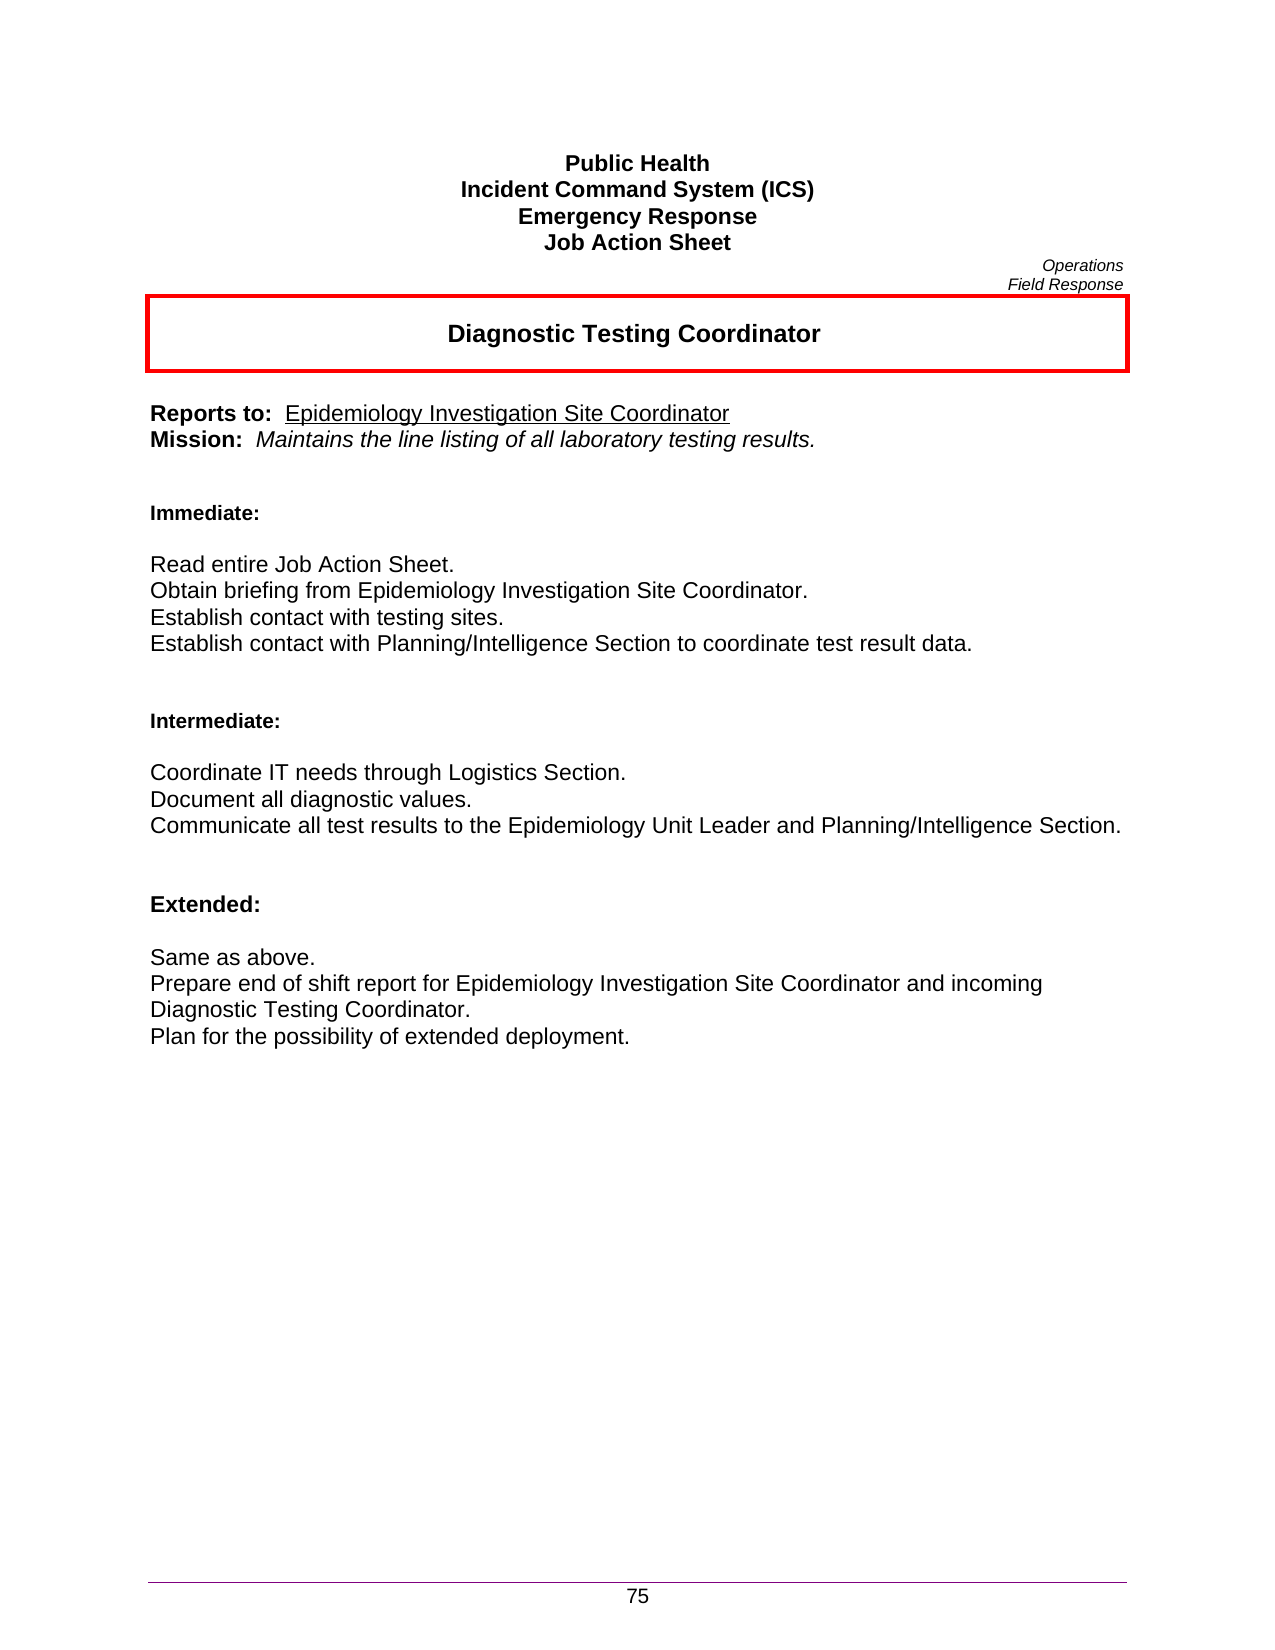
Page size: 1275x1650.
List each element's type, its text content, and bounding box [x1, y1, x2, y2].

text Operations [150, 255, 1125, 274]
subtitle Read entire Job Action Sheet. [150, 551, 1125, 577]
subtitle Plan for the possibility of extended deployment. [150, 1023, 1125, 1049]
subtitle Same as above. [150, 944, 1125, 970]
text Public Health [150, 150, 1125, 176]
text Job Action Sheet [150, 229, 1125, 255]
subtitle Establish contact with testing sites. [150, 603, 1125, 630]
text Intermediate: [150, 709, 1125, 733]
text Immediate: [150, 500, 1125, 524]
text Extended: [150, 891, 1125, 917]
subtitle Coordinate IT needs through Logistics Section. [150, 759, 1125, 786]
subtitle Obtain briefing from Epidemiology Investigation Site Coordinator. [150, 577, 1125, 603]
text Mission: Maintains the line listing of all laboratory testing results. [150, 426, 1125, 452]
subtitle Document all diagnostic values. [150, 786, 1125, 812]
text Field Response [150, 274, 1125, 294]
text Emergency Response [150, 203, 1125, 229]
text Reports to: Epidemiology Investigation Site Coordinator [150, 400, 1125, 426]
subtitle Establish contact with Planning/Intelligence Section to coordinate test result data. [150, 630, 1125, 656]
table_header Diagnostic Testing Coordinator [150, 298, 1125, 369]
text Incident Command System (ICS) [150, 176, 1125, 203]
subtitle Communicate all test results to the Epidemiology Unit Leader and Planning/Intelligence Section. [150, 812, 1125, 838]
subtitle Prepare end of shift report for Epidemiology Investigation Site Coordinator and incoming Diagnostic Testing Coordinator. [150, 970, 1125, 1023]
